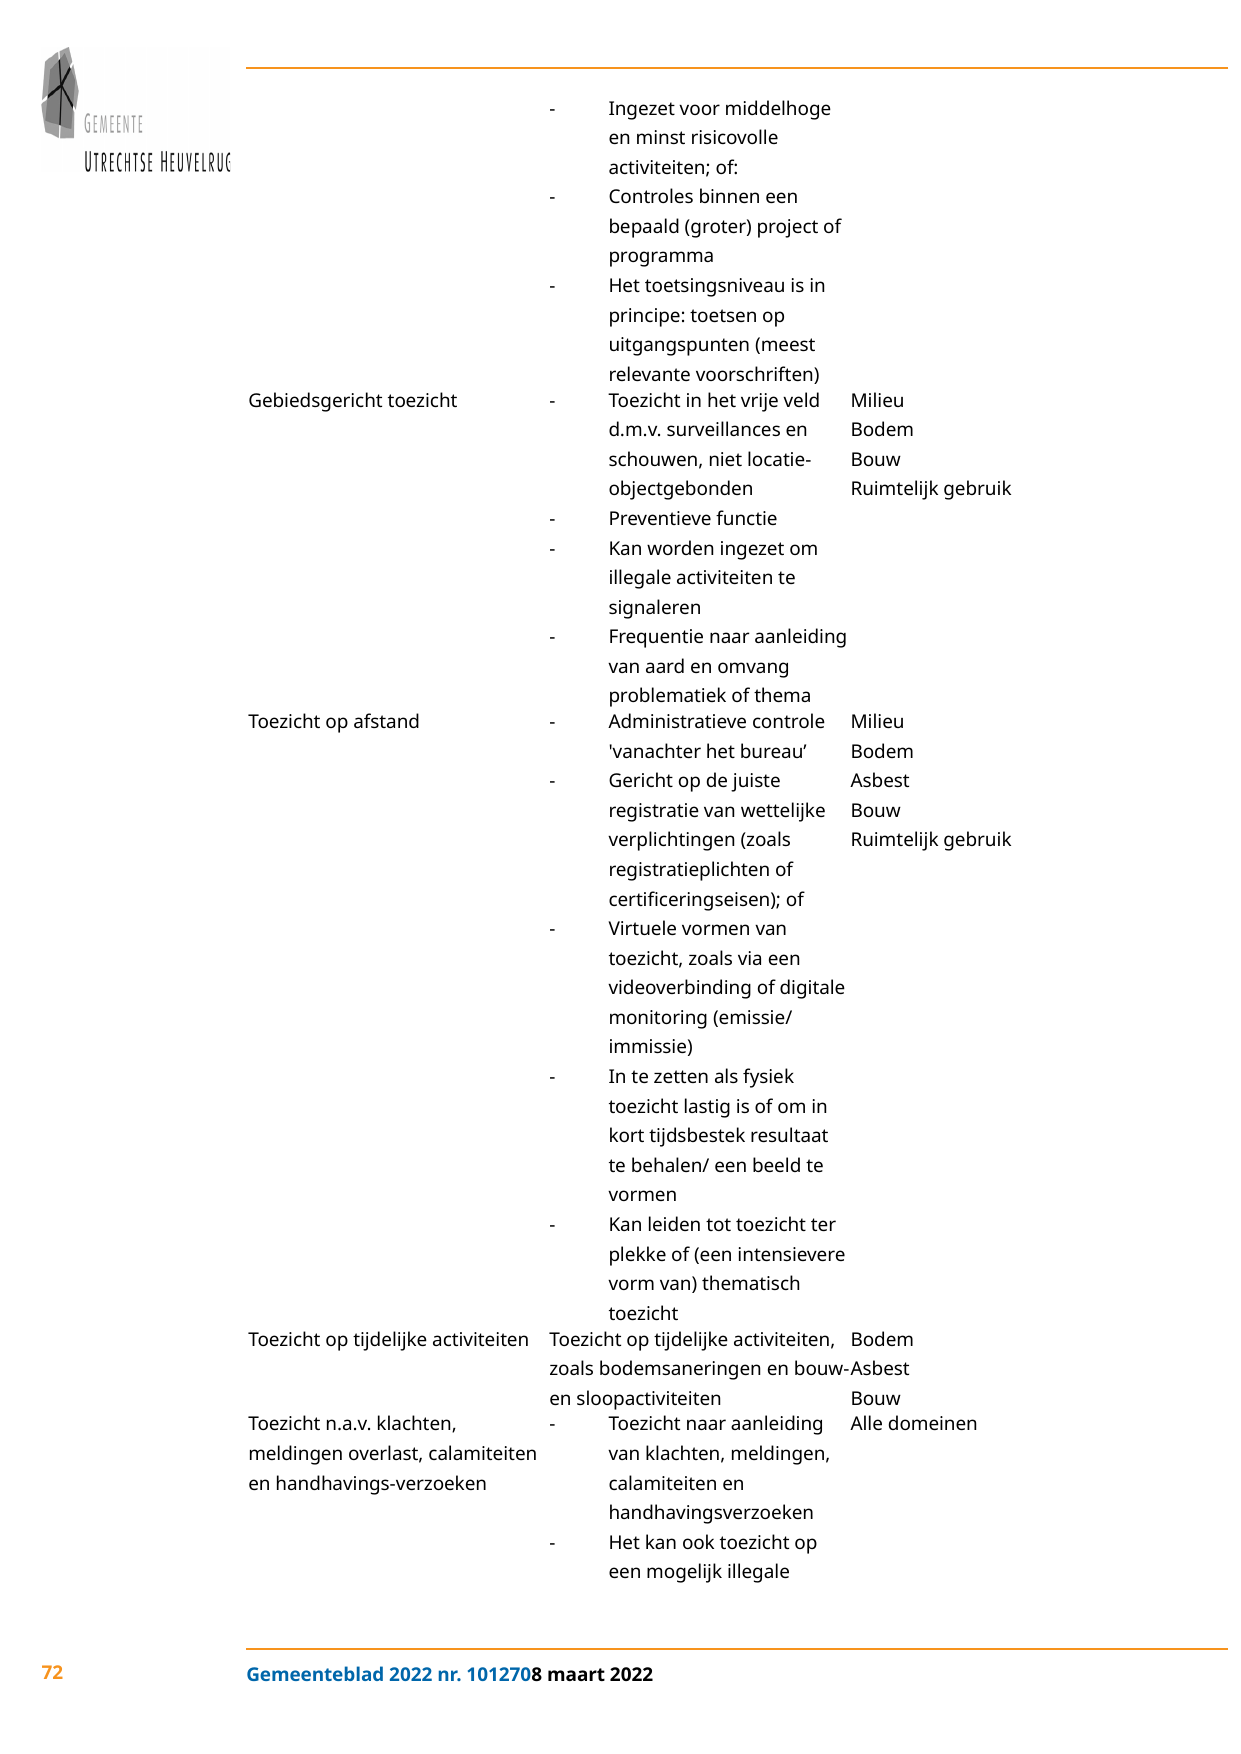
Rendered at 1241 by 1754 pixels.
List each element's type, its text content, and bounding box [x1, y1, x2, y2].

table_cell Ingezet voor middelhoge en minst risicovolle activiteiten; of: Controles binnen een bepaald (groter) project of programma Het toetsingsniveau is in principe: toetsen op uitgangspunten (meest relevante voorschriften) [549, 95, 850, 387]
table_cell Toezicht op tijdelijke activiteiten, zoals bodemsaneringen en bouw- en sloopactiviteiten [549, 1326, 850, 1411]
table_cell Toezicht n.a.v. klachten, meldingen overlast, calamiteiten en handhavings-verzoeken [248, 1411, 549, 1584]
table_cell Toezicht naar aanleiding van klachten, meldingen, calamiteiten en handhavingsverzoeken Het kan ook toezicht op een mogelijk illegale [549, 1411, 850, 1584]
table_cell Milieu Bodem Bouw Ruimtelijk gebruik [850, 387, 1152, 708]
table_cell Toezicht op afstand [248, 708, 549, 1326]
table_cell Bodem Asbest Bouw [850, 1326, 1152, 1411]
table_cell Alle domeinen [850, 1411, 1152, 1584]
table_cell Gebiedsgericht toezicht [248, 387, 549, 708]
table_cell [248, 95, 549, 387]
table_cell [850, 95, 1152, 387]
table_cell Toezicht op tijdelijke activiteiten [248, 1326, 549, 1411]
table_cell Milieu Bodem Asbest Bouw Ruimtelijk gebruik [850, 708, 1152, 1326]
table_cell Administratieve controle 'vanachter het bureau’ Gericht op de juiste registratie van wettelijke verplichtingen (zoals registratieplichten of certificeringseisen); of Virtuele vormen van toezicht, zoals via een videoverbinding of digitale monitoring (emissie/ immissie) In te zetten als fysiek toezicht lastig is of om in kort tijdsbestek resultaat te behalen/ een beeld te vormen Kan leiden tot toezicht ter plekke of (een intensievere vorm van) thematisch toezicht [549, 708, 850, 1326]
table_cell Toezicht in het vrije veld d.m.v. surveillances en schouwen, niet locatie- objectgebonden Preventieve functie Kan worden ingezet om illegale activiteiten te signaleren Frequentie naar aanleiding van aard en omvang problematiek of thema [549, 387, 850, 708]
picture [41, 47, 231, 172]
